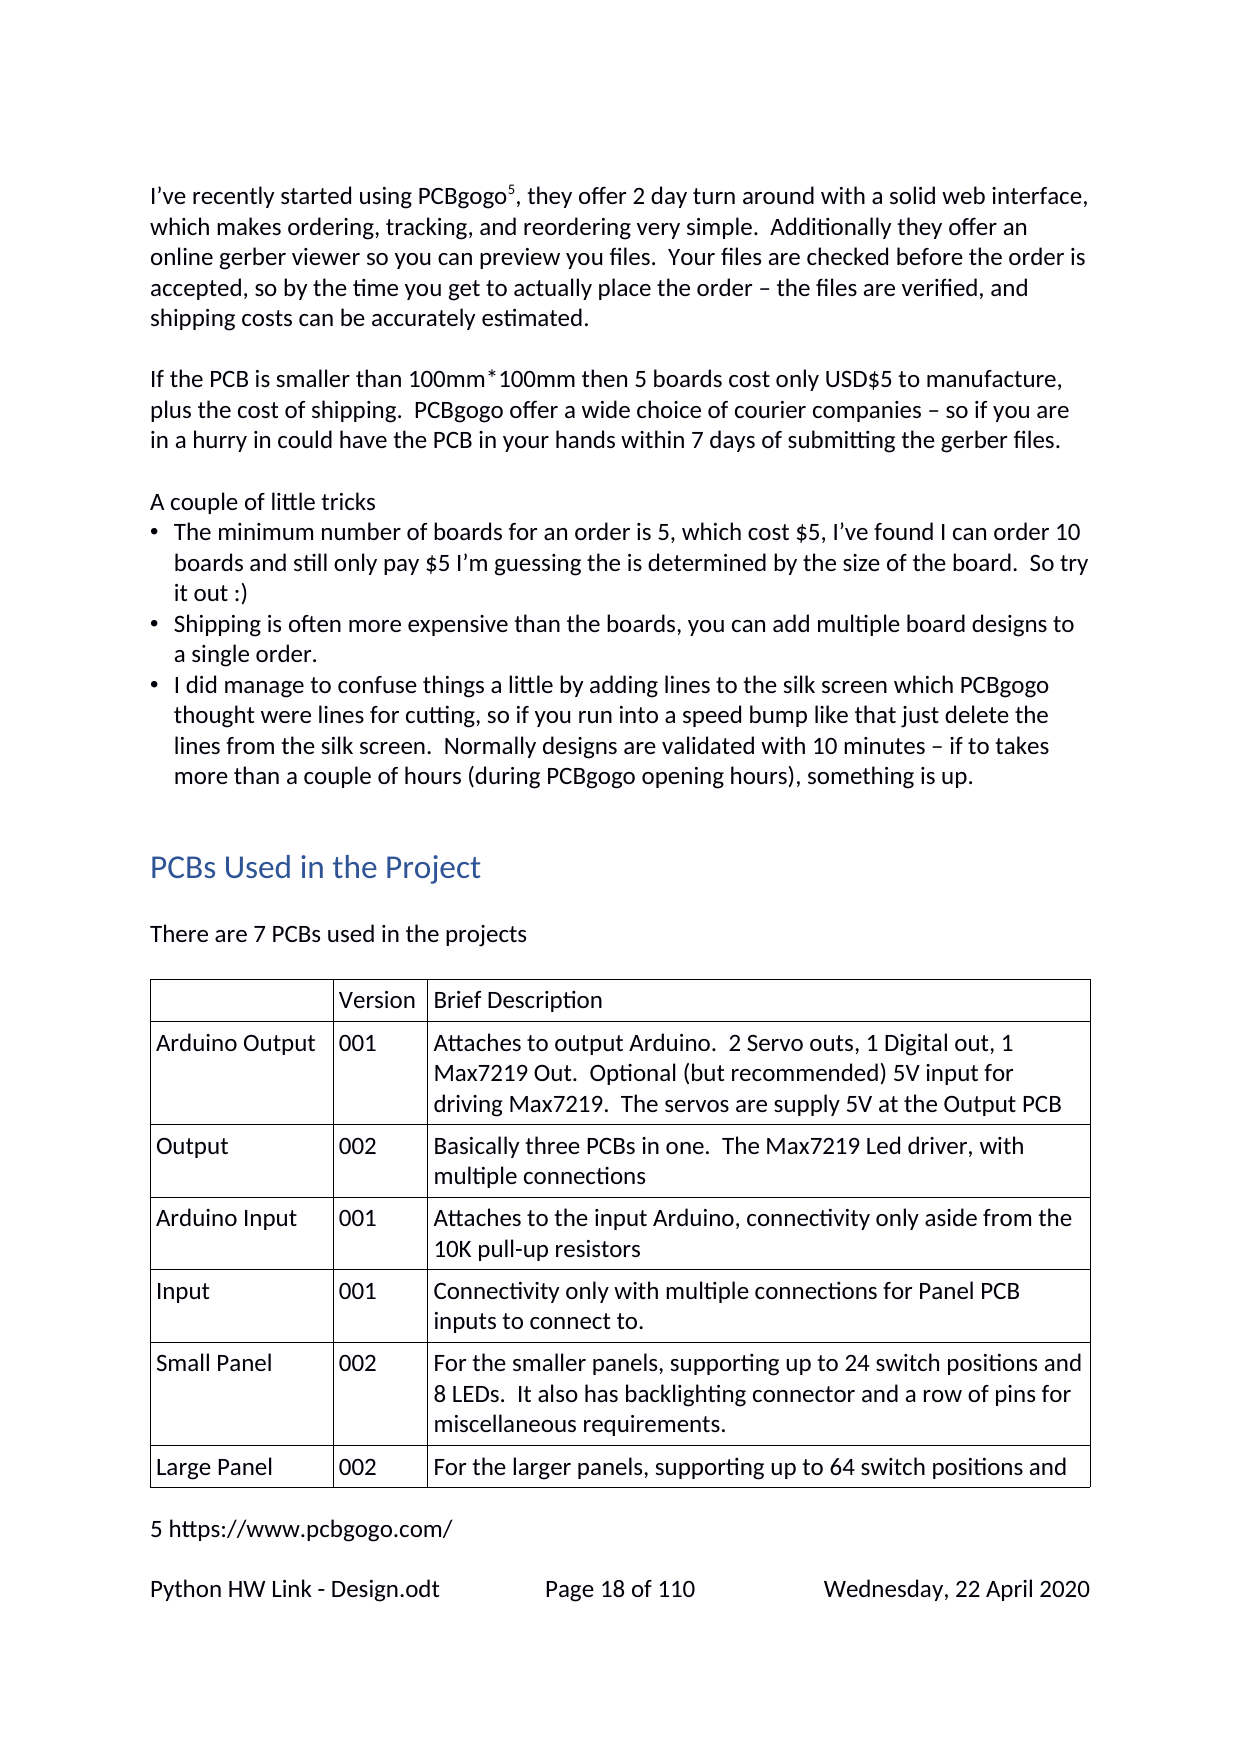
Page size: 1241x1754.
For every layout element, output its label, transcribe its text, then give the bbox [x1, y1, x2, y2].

table_cell Connectivity only with multiple connections for Panel PCB inputs to connect to. [428, 1270, 1090, 1342]
table_cell Attaches to output Arduino. 2 Servo outs, 1 Digital out, 1 Max7219 Out. Optional (but recommended) 5V input for driving Max7219. The servos are supply 5V at the Output PCB [428, 1022, 1090, 1124]
table_cell For the smaller panels, supporting up to 24 switch positions and 8 LEDs. It also has backlighting connector and a row of pins for miscellaneous requirements. [428, 1343, 1090, 1445]
subtitle PCBs Used in the Project [150, 846, 1090, 887]
table_cell Large Panel [151, 1446, 333, 1487]
table_cell 001 [334, 1270, 427, 1342]
table_cell Attaches to the input Arduino, connectivity only aside from the 10K pull-up resistors [428, 1198, 1090, 1269]
table_header Version [334, 980, 427, 1021]
text If the PCB is smaller than 100mm*100mm then 5 boards cost only USD$5 to manufacture, plus the cost of shipping. PCBgogo offer a wide choice of courier companies – so if you are in a hurry in could have the PCB in your hands within 7 days of submitting the gerber files. [150, 364, 1090, 455]
table_cell For the larger panels, supporting up to 64 switch positions and [428, 1446, 1090, 1487]
table_cell Arduino Input [151, 1198, 333, 1269]
table_header Brief Description [428, 980, 1090, 1021]
table_cell 002 [334, 1446, 427, 1487]
table_cell Small Panel [151, 1343, 333, 1445]
text https://www.pcbgogo.com/ [150, 1513, 1090, 1543]
table_cell 002 [334, 1125, 427, 1197]
text A couple of little tricks [150, 486, 1090, 516]
table_cell Basically three PCBs in one. The Max7219 Led driver, with multiple connections [428, 1125, 1090, 1197]
table_cell 001 [334, 1198, 427, 1269]
list Shipping is often more expensive than the boards, you can add multiple board designs to a single order. [150, 608, 1090, 669]
text I’ve recently started using PCBgogo, they offer 2 day turn around with a solid web interface, which makes ordering, tracking, and reordering very simple. Additionally they offer an online gerber viewer so you can preview you files. Your files are checked before the order is accepted, so by the time you get to actually place the order – the files are verified, and shipping costs can be accurately estimated. [150, 181, 1090, 333]
table_cell Input [151, 1270, 333, 1342]
table_cell 001 [334, 1022, 427, 1124]
table_cell Output [151, 1125, 333, 1197]
table_cell 002 [334, 1343, 427, 1445]
list The minimum number of boards for an order is 5, which cost $5, I’ve found I can order 10 boards and still only pay $5 I’m guessing the is determined by the size of the board. So try it out :) [150, 516, 1090, 608]
table_header [151, 980, 333, 1021]
list I did manage to confuse things a little by adding lines to the silk screen which PCBgogo thought were lines for cutting, so if you run into a speed bump like that just delete the lines from the silk screen. Normally designs are validated with 10 minutes – if to takes more than a couple of hours (during PCBgogo opening hours), something is up. [150, 669, 1090, 791]
text There are 7 PCBs used in the projects [150, 918, 1090, 948]
table_cell Arduino Output [151, 1022, 333, 1124]
